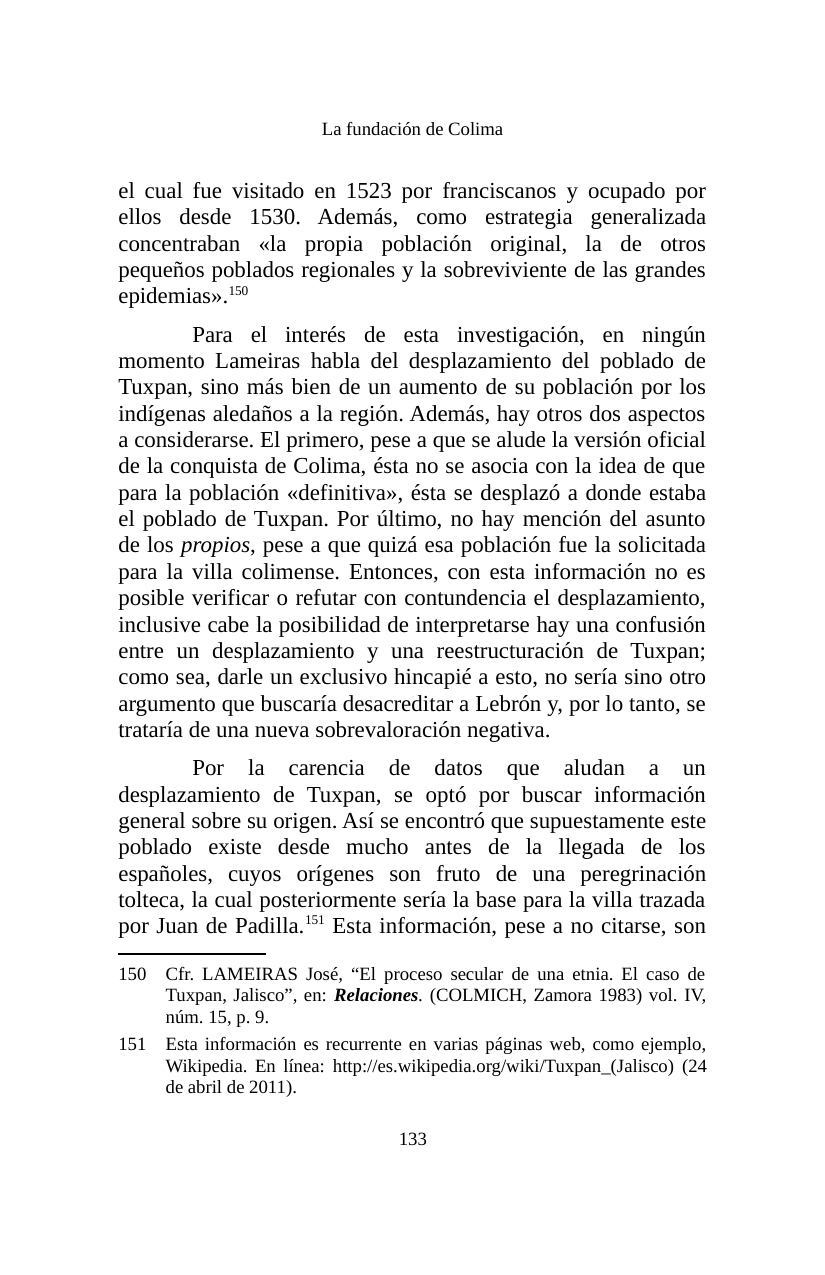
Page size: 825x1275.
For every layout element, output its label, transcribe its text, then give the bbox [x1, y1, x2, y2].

text Cfr. LAMEIRAS José, “El proceso secular de una etnia. El caso de Tuxpan, Jalisco”, en: Relaciones. (COLMICH, Zamora 1983) vol. IV, núm. 15, p. 9. [118, 963, 707, 1027]
text Esta información es recurrente en varias páginas web, como ejemplo, Wikipedia. En línea: http://es.wikipedia.org/wiki/Tuxpan_(Jalisco) (24 de abril de 2011). [118, 1033, 707, 1098]
text Para el interés de esta investigación, en ningún momento Lameiras habla del desplazamiento del poblado de Tuxpan, sino más bien de un aumento de su población por los indígenas aledaños a la región. Además, hay otros dos aspectos a considerarse. El primero, pese a que se alude la versión oficial de la conquista de Colima, ésta no se asocia con la idea de que para la población «definitiva», ésta se desplazó a donde estaba el poblado de Tuxpan. Por último, no hay mención del asunto de los propios, pese a que quizá esa población fue la solicitada para la villa colimense. Entonces, con esta información no es posible verificar o refutar con contundencia el desplazamiento, inclusive cabe la posibilidad de interpretarse hay una confusión entre un desplazamiento y una reestructuración de Tuxpan; como sea, darle un exclusivo hincapié a esto, no sería sino otro argumento que buscaría desacreditar a Lebrón y, por lo tanto, se trataría de una nueva sobrevaloración negativa. [118, 321, 707, 742]
text Por la carencia de datos que aludan a un desplazamiento de Tuxpan, se optó por buscar información general sobre su origen. Así se encontró que supuestamente este poblado existe desde mucho antes de la llegada de los españoles, cuyos orígenes son fruto de una peregrinación tolteca, la cual posteriormente sería la base para la villa trazada por Juan de Padilla. Esta información, pese a no citarse, son [118, 754, 707, 939]
text el cual fue visitado en 1523 por franciscanos y ocupado por ellos desde 1530. Además, como estrategia generalizada concentraban «la propia población original, la de otros pequeños poblados regionales y la sobreviviente de las grandes epidemias». [118, 177, 707, 309]
